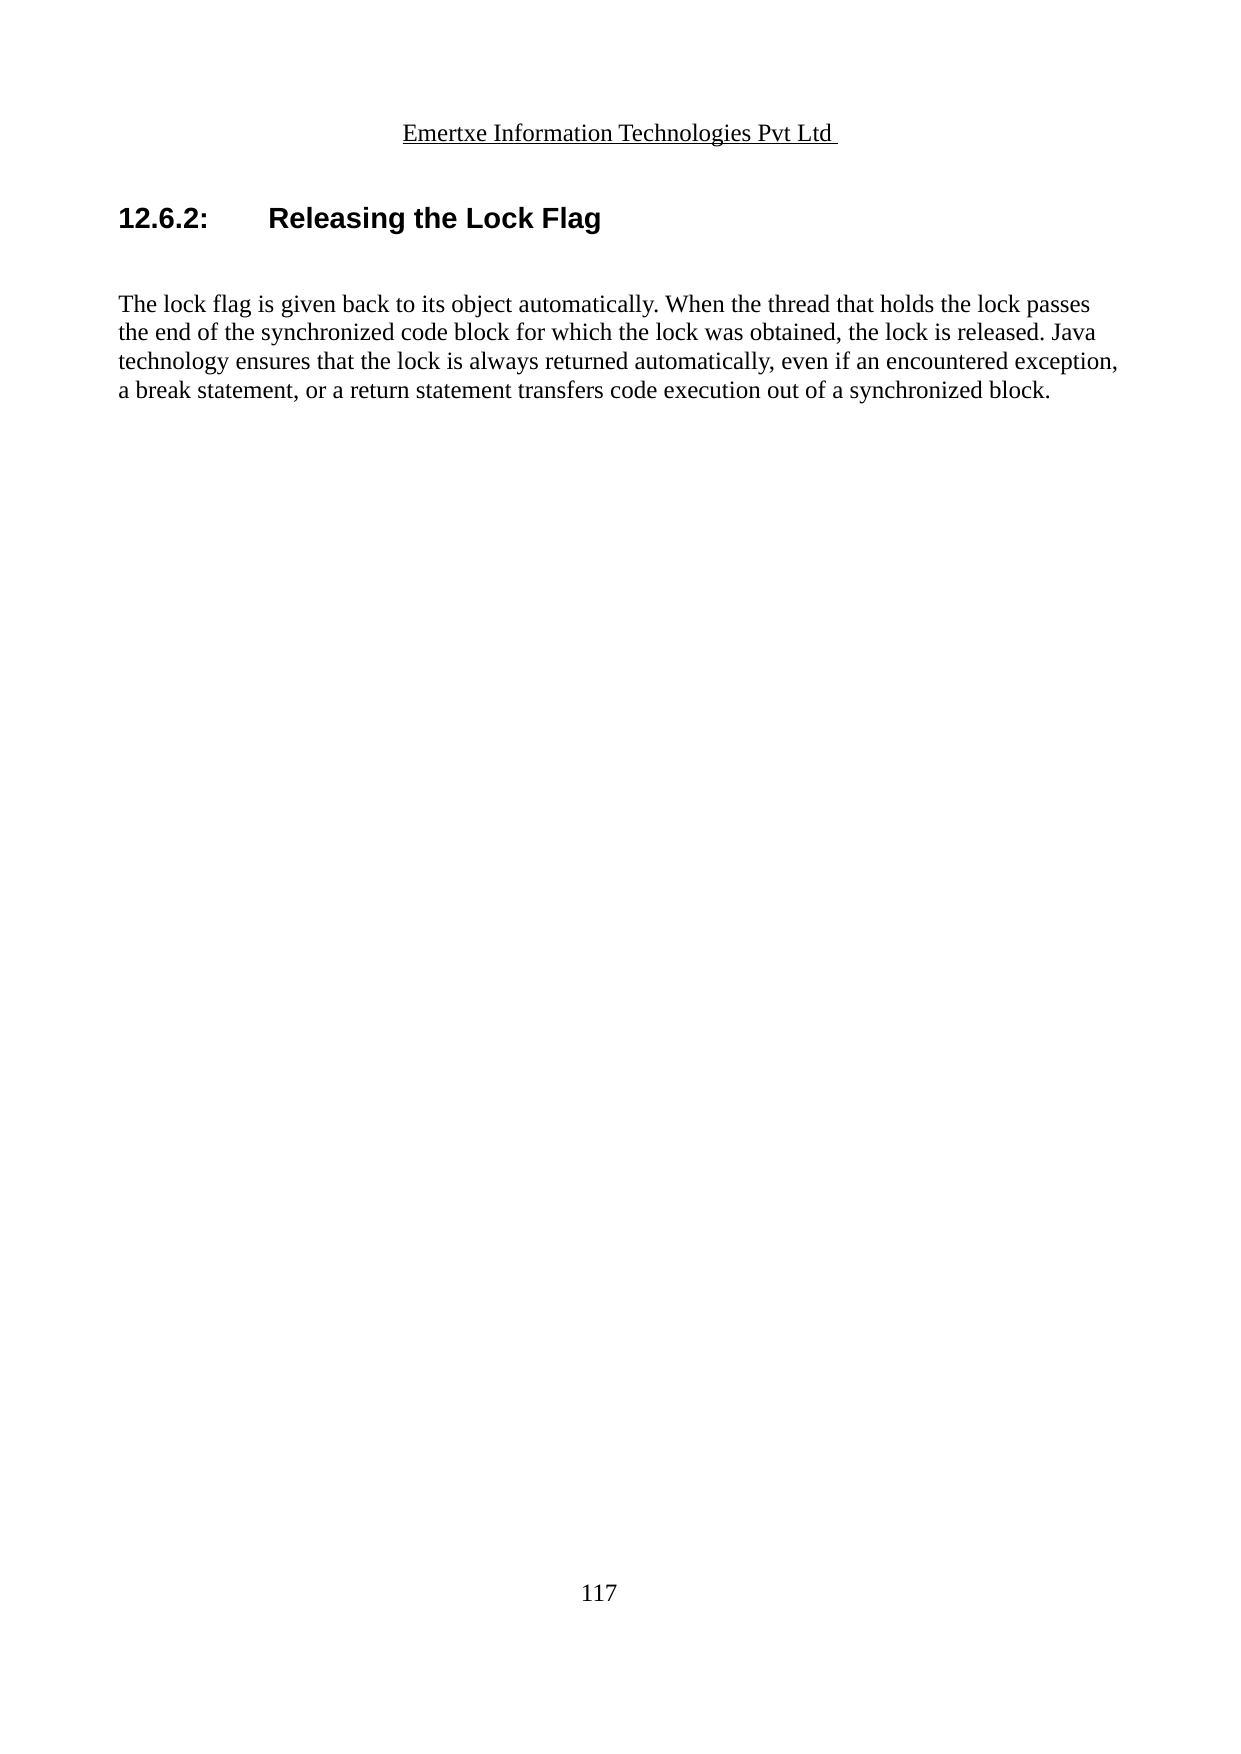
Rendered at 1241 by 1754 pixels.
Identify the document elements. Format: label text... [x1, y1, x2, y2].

text The lock flag is given back to its object automatically. When the thread that holds the lock passes the end of the synchronized code block for which the lock was obtained, the lock is released. Java technology ensures that the lock is always returned automatically, even if an encountered exception, a break statement, or a return statement transfers code execution out of a synchronized block. [118, 289, 1122, 404]
subtitle Releasing the Lock Flag [118, 201, 1122, 235]
